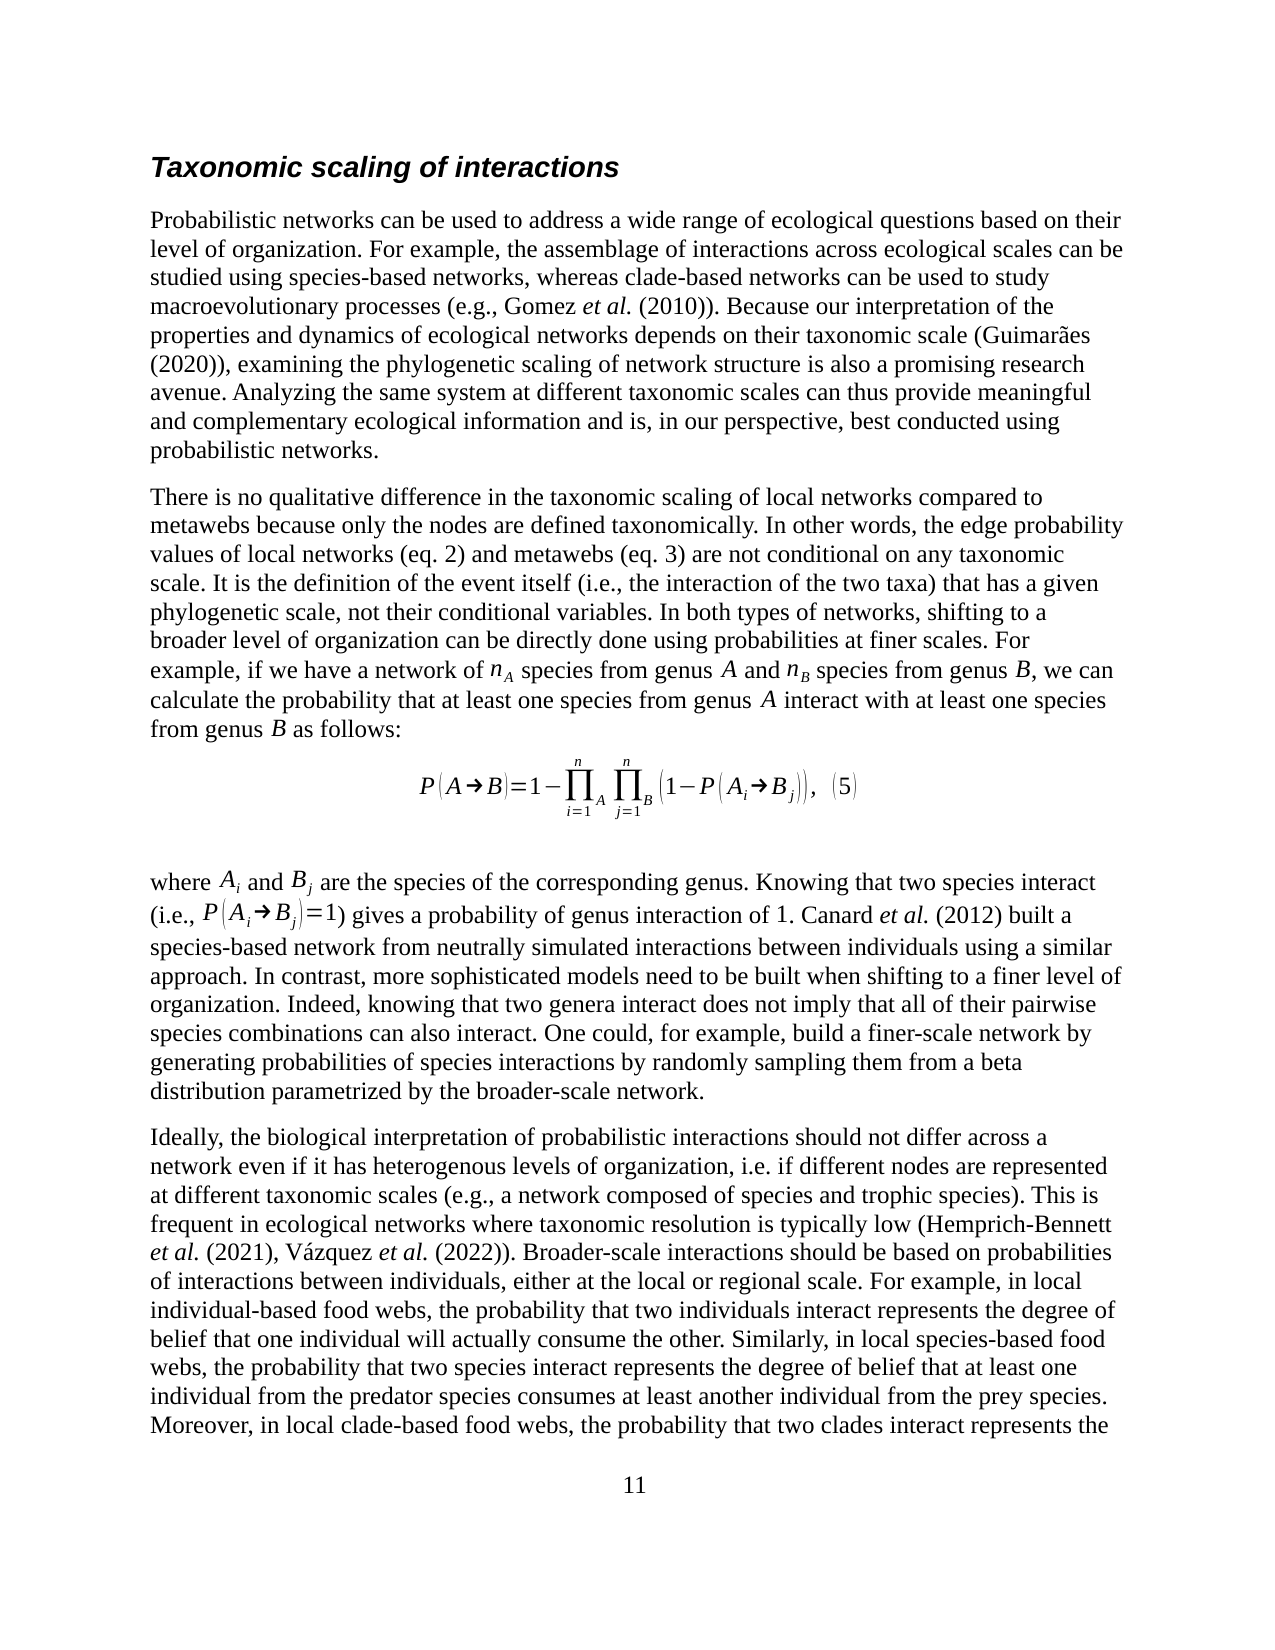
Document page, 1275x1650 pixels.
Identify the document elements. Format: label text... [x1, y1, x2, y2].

subtitle Taxonomic scaling of interactions [150, 150, 1125, 183]
text Probabilistic networks can be used to address a wide range of ecological questions based on their level of organization. For example, the assemblage of interactions across ecological scales can be studied using species-based networks, whereas clade-based networks can be used to study macroevolutionary processes (e.g., Gomez et al. (2010)). Because our interpretation of the properties and dynamics of ecological networks depends on their taxonomic scale (Guimarães (2020)), examining the phylogenetic scaling of network structure is also a promising research avenue. Analyzing the same system at different taxonomic scales can thus provide meaningful and complementary ecological information and is, in our perspective, best conducted using probabilistic networks. [150, 205, 1125, 464]
text There is no qualitative difference in the taxonomic scaling of local networks compared to metawebs because only the nodes are defined taxonomically. In other words, the edge probability values of local networks (eq. 2) and metawebs (eq. 3) are not conditional on any taxonomic scale. It is the definition of the event itself (i.e., the interaction of the two taxa) that has a given phylogenetic scale, not their conditional variables. In both types of networks, shifting to a broader level of organization can be directly done using probabilities at finer scales. For example, if we have a network of species from genus and species from genus , we can calculate the probability that at least one species from genus interact with at least one species from genus as follows: [150, 482, 1125, 743]
text Ideally, the biological interpretation of probabilistic interactions should not differ across a network even if it has heterogenous levels of organization, i.e. if different nodes are represented at different taxonomic scales (e.g., a network composed of species and trophic species). This is frequent in ecological networks where taxonomic resolution is typically low (Hemprich-Bennett et al. (2021), Vázquez et al. (2022)). Broader-scale interactions should be based on probabilities of interactions between individuals, either at the local or regional scale. For example, in local individual-based food webs, the probability that two individuals interact represents the degree of belief that one individual will actually consume the other. Similarly, in local species-based food webs, the probability that two species interact represents the degree of belief that at least one individual from the predator species consumes at least another individual from the prey species. Moreover, in local clade-based food webs, the probability that two clades interact represents the [150, 1122, 1125, 1439]
text where and are the species of the corresponding genus. Knowing that two species interact (i.e., ) gives a probability of genus interaction of . Canard et al. (2012) built a species-based network from neutrally simulated interactions between individuals using a similar approach. In contrast, more sophisticated models need to be built when shifting to a finer level of organization. Indeed, knowing that two genera interact does not imply that all of their pairwise species combinations can also interact. One could, for example, build a finer-scale network by generating probabilities of species interactions by randomly sampling them from a beta distribution parametrized by the broader-scale network. [150, 866, 1125, 1104]
